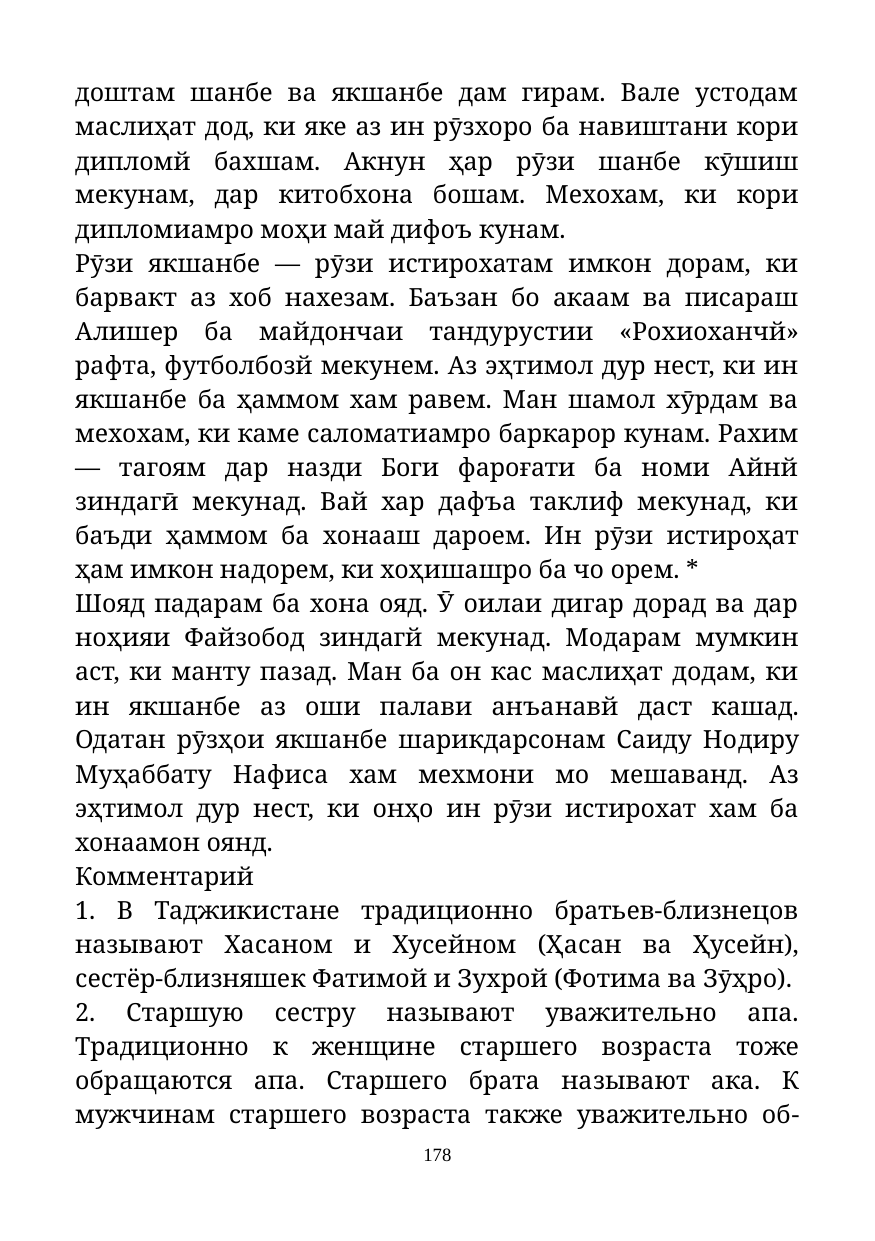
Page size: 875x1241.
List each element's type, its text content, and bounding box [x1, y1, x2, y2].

text Шояд падарам ба хона ояд. Ӯ оилаи дигар дорад ва дар ноҳияи Файзобод зиндагй мекунад. Модарам мумкин аст, ки манту пазад. Ман ба он кас маслиҳат додам, ки ин якшанбе аз оши палави анъа­навй даст кашад. Одатан рӯзҳои якшанбе шарикдарсонам Саиду Но­диру Муҳаббату Нафиса хам мехмони мо мешаванд. Аз эҳтимол дур нест, ки онҳо ин рӯзи истирохат хам ба хонаамон оянд. [75, 586, 799, 858]
text 1. В Таджикистане традиционно братьев-близнецов называют Хаса­ном и Хусейном (Ҳасан ва Ҳусейн), сестёр-близняшек Фатимой и Зухрой (Фотима ва Зӯҳро). [75, 892, 799, 995]
text доштам шанбе ва якшанбе дам гирам. Вале устодам маслиҳат дод, ки яке аз ин рӯзхоро ба навиштани кори дипломй бахшам. Акнун ҳар рӯзи шанбе кӯшиш мекунам, дар китобхона бошам. Мехохам, ки кори дипломиамро моҳи май дифоъ кунам. [75, 75, 799, 245]
text Рӯзи якшанбе — рӯзи истирохатам имкон дорам, ки барвакт аз хоб нахезам. Баъзан бо акаам ва писараш Алишер ба майдончаи танду­рустии «Рохиоханчй» рафта, футболбозй мекунем. Аз эҳтимол дур нест, ки ин якшанбе ба ҳаммом хам равем. Ман шамол хӯрдам ва мехохам, ки каме саломатиамро баркарор кунам. Рахим — тагоям дар назди Боги фароғати ба номи Айнй зиндагӣ мекунад. Вай хар дафъа таклиф мекунад, ки баъди ҳаммом ба хонааш дароем. Ин рӯзи истироҳат ҳам имкон надорем, ки хоҳишашро ба чо орем. * [75, 245, 799, 586]
text 2. Старшую сестру называют уважительно апа. Традиционно к жен­щине старшего возраста тоже обращаются апа. Старшего брата на­зывают ака. К мужчинам старшего возраста также уважительно об­ [75, 995, 799, 1131]
text Комментарий [75, 858, 799, 892]
